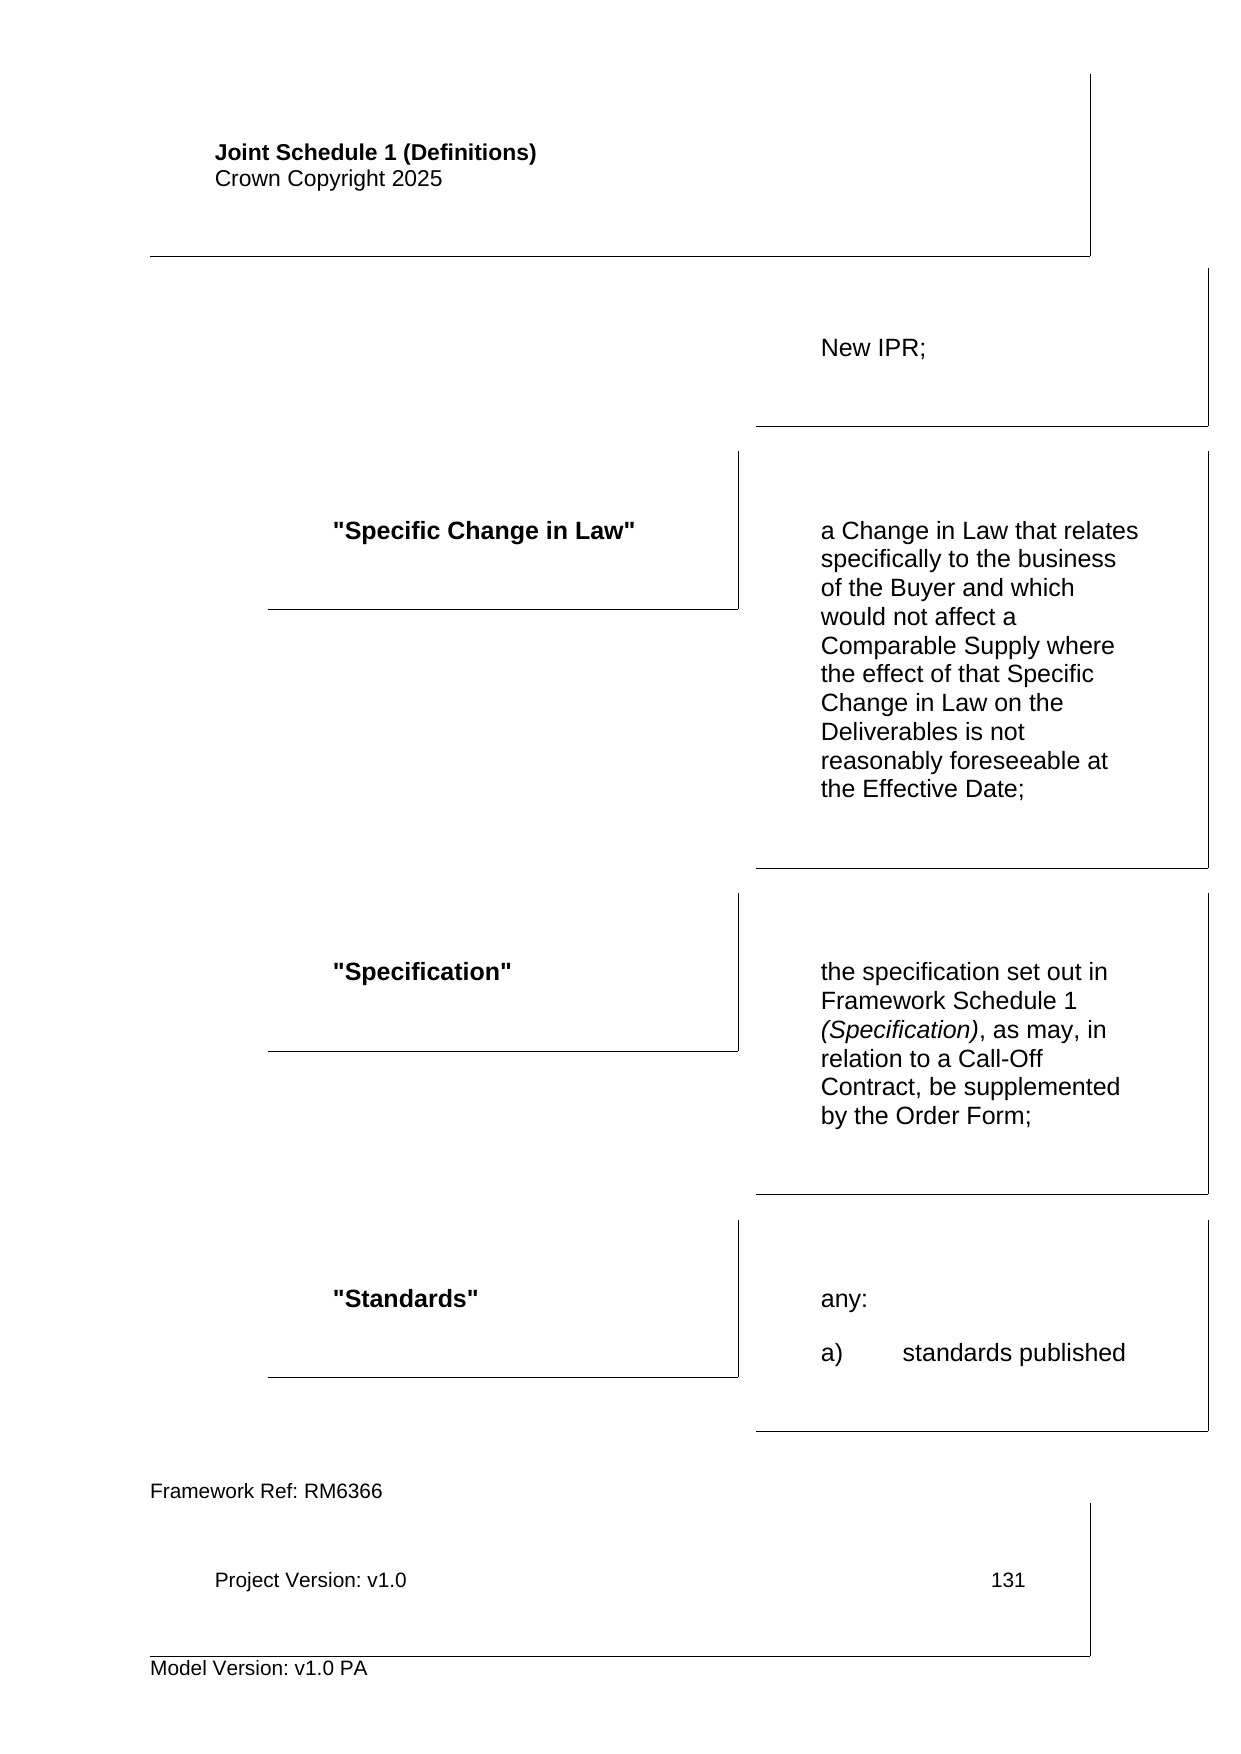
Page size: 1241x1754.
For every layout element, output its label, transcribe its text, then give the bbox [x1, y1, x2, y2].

table_cell "Specific Change in Law" [268, 439, 738, 609]
table_cell "Specification" [268, 880, 738, 1051]
table_cell "Standards" [268, 1207, 738, 1377]
table_cell the specification set out in Framework Schedule 1 (Specification), as may, in relation to a Call-Off Contract, be supplemented by the Order Form; [738, 880, 1208, 1207]
table_cell any: standards published [738, 1207, 1208, 1431]
table_cell [268, 1052, 738, 1207]
table_cell New IPR; [738, 256, 1208, 439]
table_cell [268, 610, 738, 880]
table_cell a Change in Law that relates specifically to the business of the Buyer and which would not affect a Comparable Supply where the effect of that Specific Change in Law on the Deliverables is not reasonably foreseeable at the Effective Date; [738, 439, 1208, 880]
table_cell [268, 1378, 738, 1431]
table_cell [268, 256, 738, 439]
